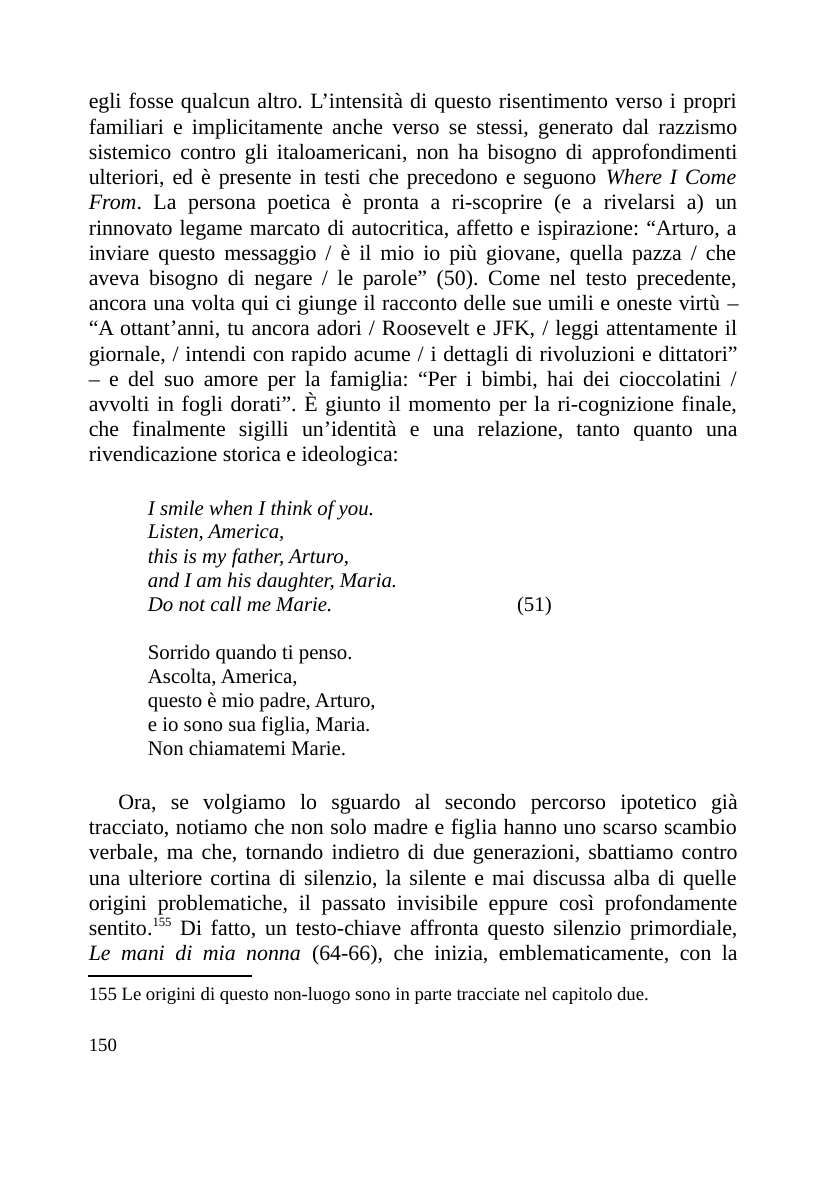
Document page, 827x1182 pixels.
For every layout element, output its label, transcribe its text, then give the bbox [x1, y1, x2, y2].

text Ora, se volgiamo lo sguardo al secondo percorso ipotetico già tracciato, notiamo che non solo madre e figlia hanno uno scarso scambio verbale, ma che, tornando indietro di due generazioni, sbattiamo contro una ulteriore cortina di silenzio, la silente e mai discussa alba di quelle origini problematiche, il passato invisibile eppure così profondamente sentito. Di fatto, un testo-chiave affronta questo silenzio primordiale, Le mani di mia nonna (64-66), che inizia, emblematicamente, con la [88, 789, 738, 965]
text Listen, America, [148, 519, 709, 543]
text questo è mio padre, Arturo, [148, 688, 709, 712]
text and I am his daughter, Maria. [148, 568, 709, 592]
text Le origini di questo non-luogo sono in parte tracciate nel capitolo due. [88, 982, 738, 1004]
text egli fosse qualcun altro. L’intensità di questo risentimento verso i propri familiari e implicitamente anche verso se stessi, generato dal razzismo sistemico contro gli italoamericani, non ha bisogno di approfondimenti ulteriori, ed è presente in testi che precedono e seguono Where I Come From. La persona poetica è pronta a ri-scoprire (e a rivelarsi a) un rinnovato legame marcato di autocritica, affetto e ispirazione: “Arturo, a inviare questo messaggio / è il mio io più giovane, quella pazza / che aveva bisogno di negare / le parole” (50). Come nel testo precedente, ancora una volta qui ci giunge il racconto delle sue umili e oneste virtù – “A ottant’anni, tu ancora adori / Roosevelt e JFK, / leggi attentamente il giornale, / intendi con rapido acume / i dettagli di rivoluzioni e dittatori” – e del suo amore per la famiglia: “Per i bimbi, hai dei cioccolatini / avvolti in fogli dorati”. È giunto il momento per la ri-cognizione finale, che finalmente sigilli un’identità e una relazione, tanto quanto una rivendicazione storica e ideologica: [88, 88, 738, 467]
text Non chiamatemi Marie. [148, 736, 709, 760]
text Do not call me Marie. (51) [148, 592, 709, 616]
text e io sono sua figlia, Maria. [148, 712, 709, 736]
text Sorrido quando ti penso. [148, 640, 709, 664]
text this is my father, Arturo, [148, 543, 709, 568]
text I smile when I think of you. [148, 495, 709, 519]
text Ascolta, America, [148, 664, 709, 688]
